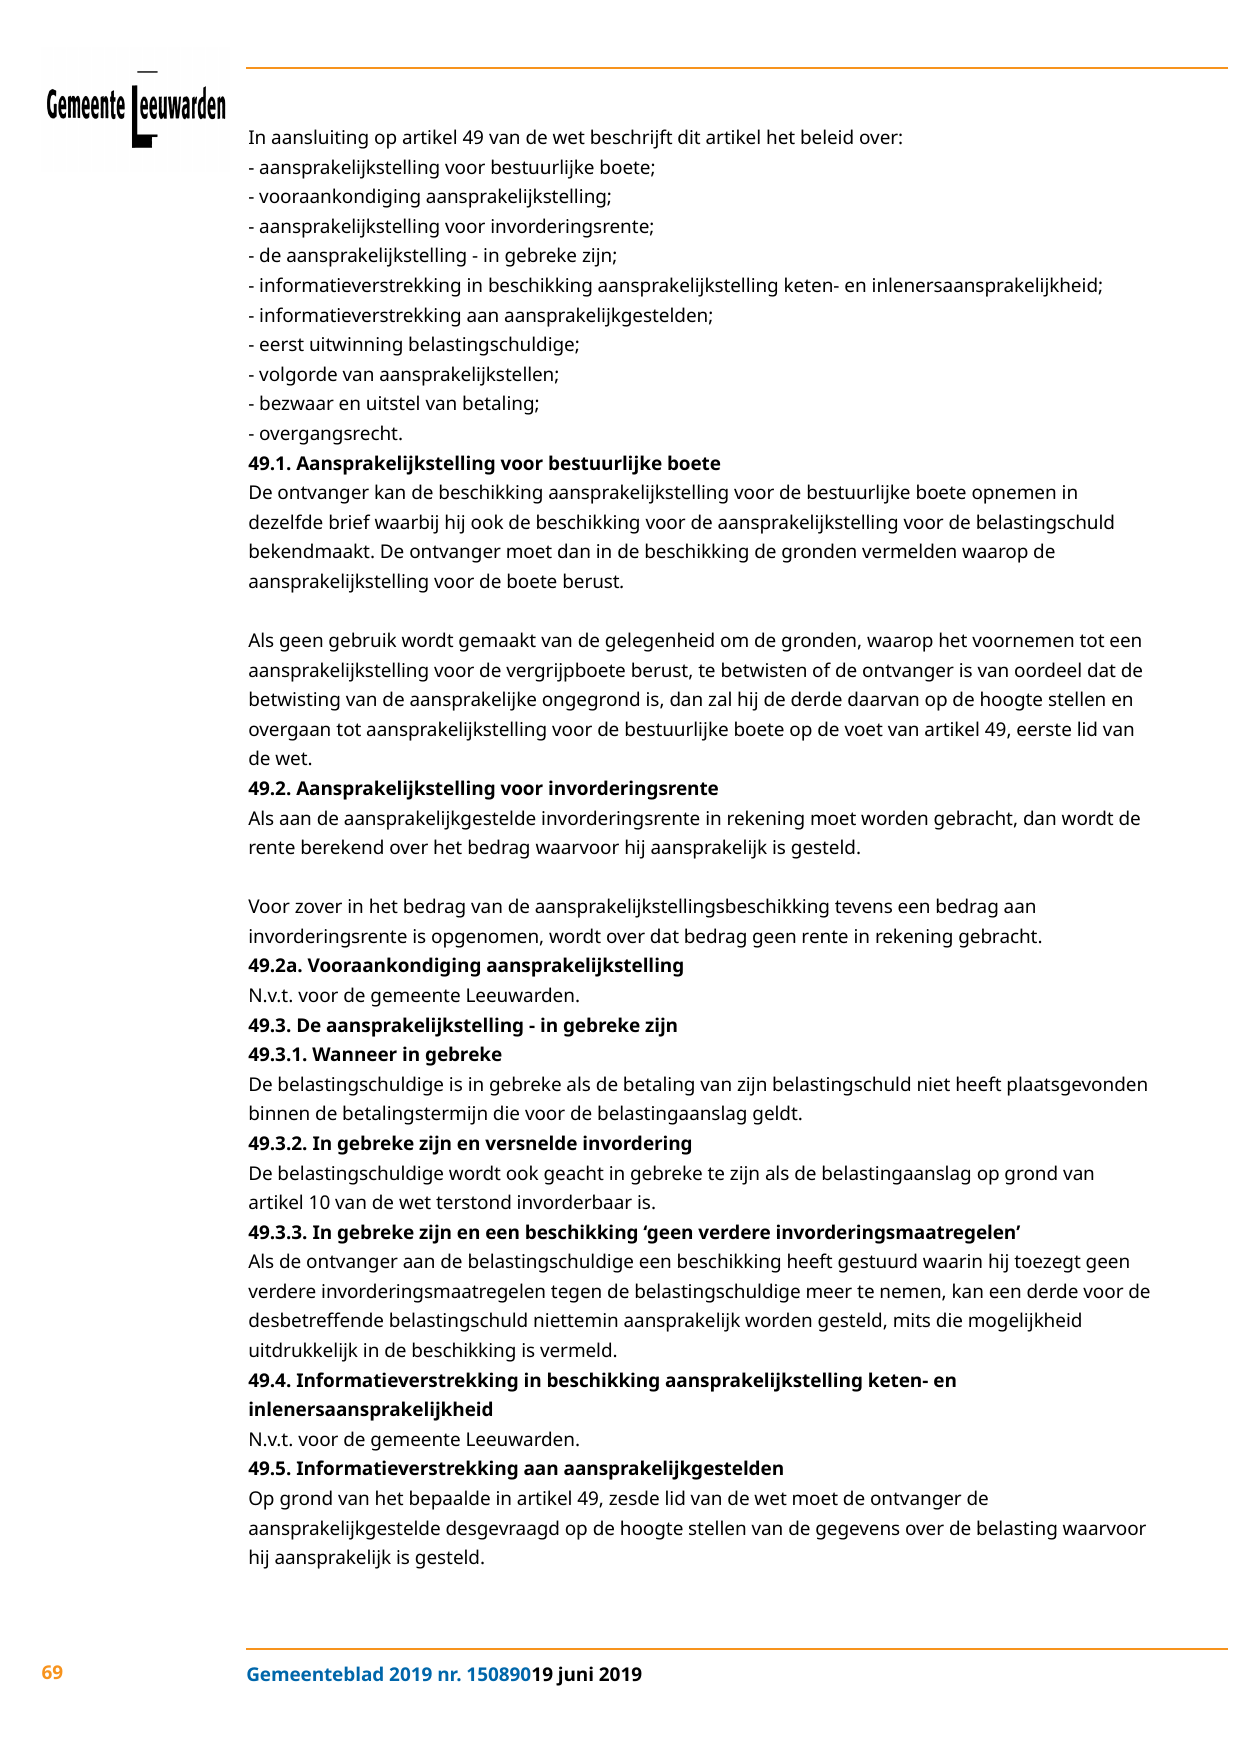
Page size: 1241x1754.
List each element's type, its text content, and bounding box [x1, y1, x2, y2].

text 49.2a. Vooraankondiging aansprakelijkstelling [248, 953, 1152, 978]
text Voor zover in het bedrag van de aansprakelijkstellingsbeschikking tevens een bedrag aan invorderingsrente is opgenomen, wordt over dat bedrag geen rente in rekening gebracht. [248, 893, 1152, 949]
text N.v.t. voor de gemeente Leeuwarden. [248, 982, 1152, 1008]
text 49.2. Aansprakelijkstelling voor invorderingsrente [248, 775, 1152, 801]
text - de aansprakelijkstelling - in gebreke zijn; [248, 243, 1152, 268]
text De belastingschuldige is in gebreke als de betaling van zijn belastingschuld niet heeft plaatsgevonden binnen de betalingstermijn die voor de belastingaanslag geldt. [248, 1071, 1152, 1126]
text - informatieverstrekking aan aansprakelijkgestelden; [248, 302, 1152, 328]
text 49.4. Informatieverstrekking in beschikking aansprakelijkstelling keten- en inlenersaansprakelijkheid [248, 1367, 1152, 1422]
text 49.3.2. In gebreke zijn en versnelde invordering [248, 1130, 1152, 1156]
text - aansprakelijkstelling voor bestuurlijke boete; [248, 154, 1152, 180]
text - bezwaar en uitstel van betaling; [248, 391, 1152, 416]
text Als de ontvanger aan de belastingschuldige een beschikking heeft gestuurd waarin hij toezegt geen verdere invorderingsmaatregelen tegen de belastingschuldige meer te nemen, kan een derde voor de desbetreffende belastingschuld niettemin aansprakelijk worden gesteld, mits die mogelijkheid uitdrukkelijk in de beschikking is vermeld. [248, 1248, 1152, 1363]
text 49.5. Informatieverstrekking aan aansprakelijkgestelden [248, 1456, 1152, 1481]
text 49.3. De aansprakelijkstelling - in gebreke zijn [248, 1012, 1152, 1038]
text N.v.t. voor de gemeente Leeuwarden. [248, 1426, 1152, 1452]
text Als aan de aansprakelijkgestelde invorderingsrente in rekening moet worden gebracht, dan wordt de rente berekend over het bedrag waarvoor hij aansprakelijk is gesteld. [248, 805, 1152, 860]
text 49.3.1. Wanneer in gebreke [248, 1041, 1152, 1067]
text Op grond van het bepaalde in artikel 49, zesde lid van de wet moet de ontvanger de aansprakelijkgestelde desgevraagd op de hoogte stellen van de gegevens over de belasting waarvoor hij aansprakelijk is gesteld. [248, 1485, 1152, 1570]
text - volgorde van aansprakelijkstellen; [248, 361, 1152, 387]
text - eerst uitwinning belastingschuldige; [248, 331, 1152, 357]
text In aansluiting op artikel 49 van de wet beschrijft dit artikel het beleid over: [248, 124, 1152, 150]
text 49.3.3. In gebreke zijn en een beschikking ‘geen verdere invorderingsmaatregelen’ [248, 1219, 1152, 1245]
text - aansprakelijkstelling voor invorderingsrente; [248, 213, 1152, 239]
text - informatieverstrekking in beschikking aansprakelijkstelling keten- en inlenersaansprakelijkheid; [248, 272, 1152, 298]
picture [41, 47, 231, 172]
text Als geen gebruik wordt gemaakt van de gelegenheid om de gronden, waarop het voornemen tot een aansprakelijkstelling voor de vergrijpboete berust, te betwisten of de ontvanger is van oordeel dat de betwisting van de aansprakelijke ongegrond is, dan zal hij de derde daarvan op de hoogte stellen en overgaan tot aansprakelijkstelling voor de bestuurlijke boete op de voet van artikel 49, eerste lid van de wet. [248, 627, 1152, 771]
text De ontvanger kan de beschikking aansprakelijkstelling voor de bestuurlijke boete opnemen in dezelfde brief waarbij hij ook de beschikking voor de aansprakelijkstelling voor de belastingschuld bekendmaakt. De ontvanger moet dan in de beschikking de gronden vermelden waarop de aansprakelijkstelling voor de boete berust. [248, 479, 1152, 594]
text 49.1. Aansprakelijkstelling voor bestuurlijke boete [248, 450, 1152, 476]
text - overgangsrecht. [248, 420, 1152, 446]
text - vooraankondiging aansprakelijkstelling; [248, 183, 1152, 209]
text De belastingschuldige wordt ook geacht in gebreke te zijn als de belastingaanslag op grond van artikel 10 van de wet terstond invorderbaar is. [248, 1160, 1152, 1215]
